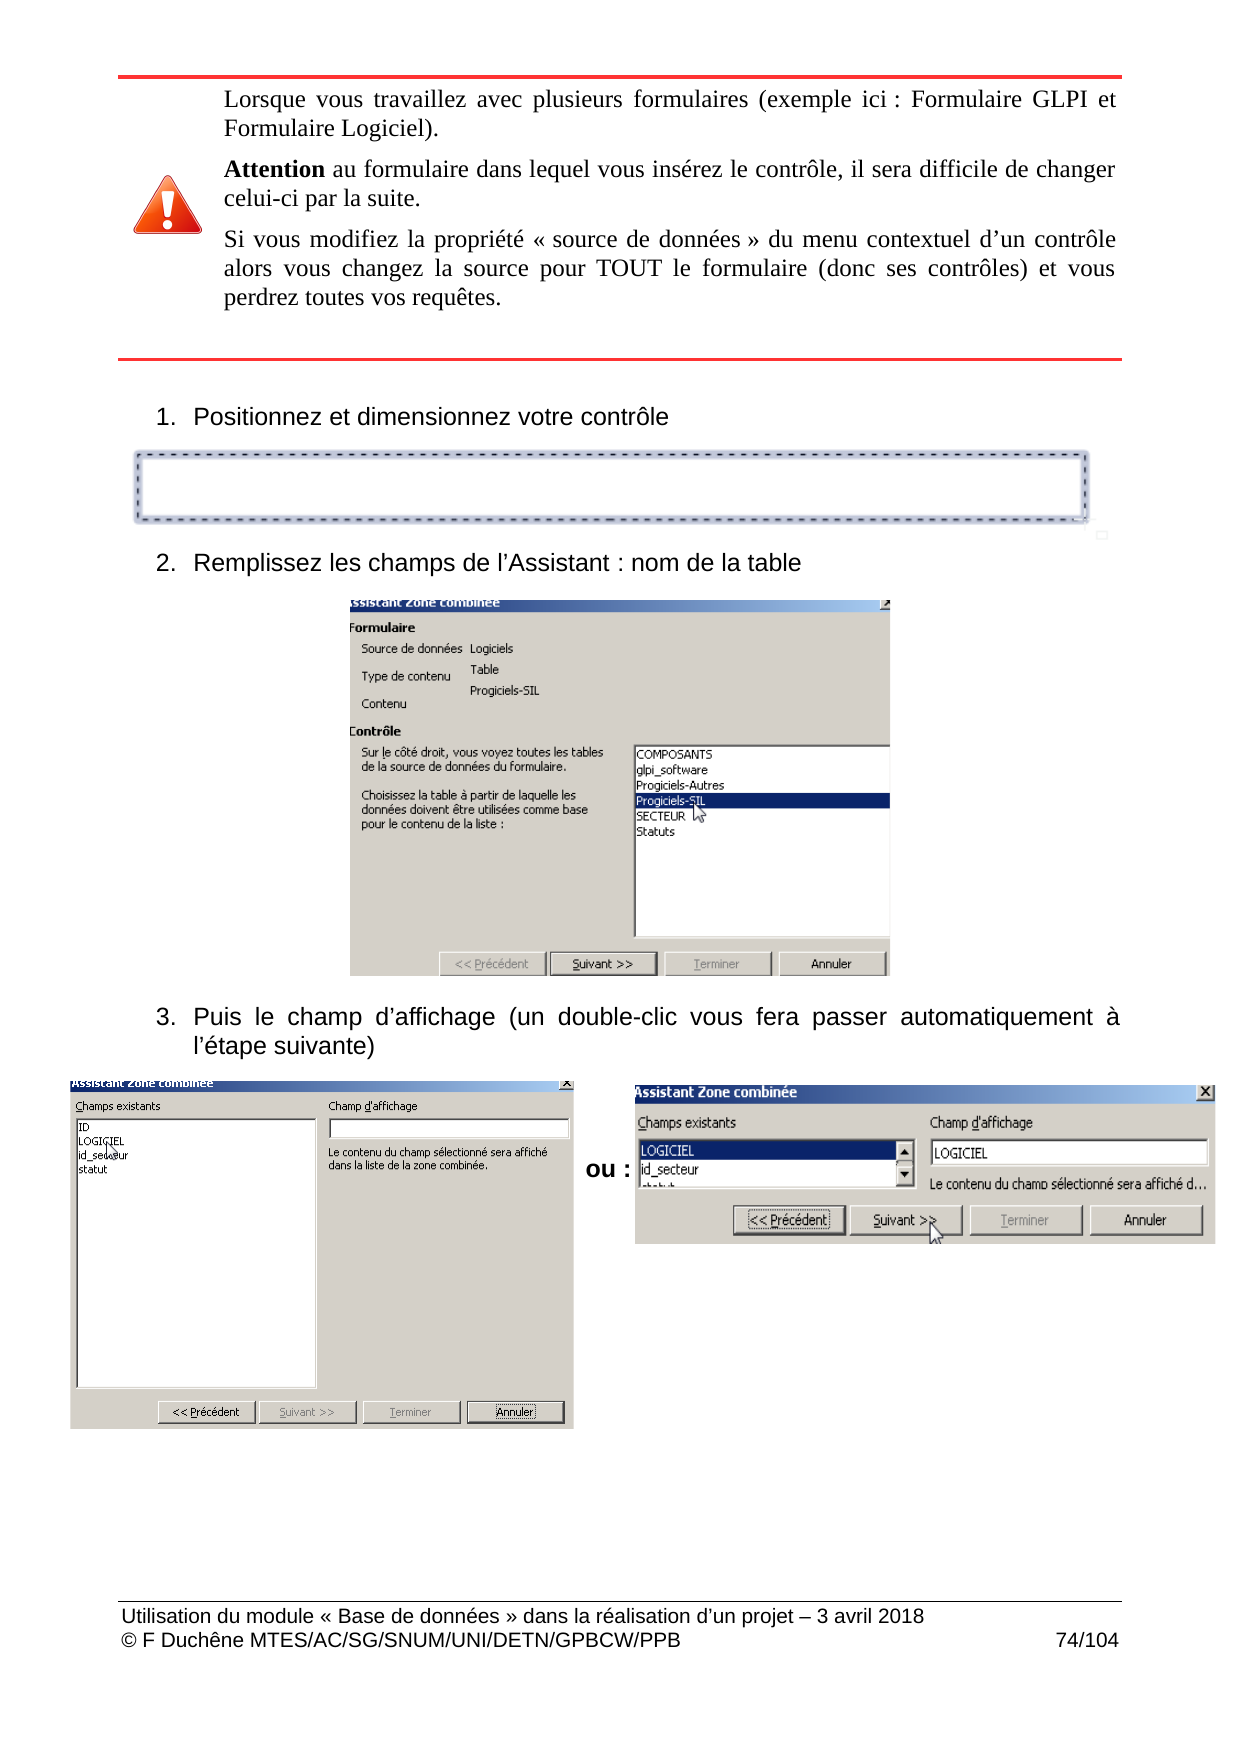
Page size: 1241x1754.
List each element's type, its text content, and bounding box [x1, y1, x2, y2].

picture [635, 1085, 1216, 1244]
picture [118, 443, 1123, 549]
list Remplissez les champs de l’Assistant : nom de la table [156, 549, 1122, 577]
table_header [118, 79, 218, 358]
picture [350, 600, 891, 976]
picture [70, 1081, 574, 1429]
text ou : [574, 1154, 635, 1183]
list Puis le champ d’affichage (un double-clic vous fera passer automatiquement à l’étape suivante) [156, 1002, 1122, 1059]
table_header Lorsque vous travaillez avec plusieurs formulaires (exemple ici : Formulaire GLPI et Formulaire Logiciel). Attention au formulaire dans lequel vous insérez le contrôle, il sera difficile de changer celui-ci par la suite. Si vous modifiez la propriété « source de données » du menu contextuel d’un contrôle alors vous changez la source pour TOUT le formulaire (donc ses contrôles) et vous perdrez toutes vos requêtes. [218, 79, 1122, 358]
list Positionnez et dimensionnez votre contrôle [156, 402, 1122, 431]
picture [123, 161, 213, 251]
